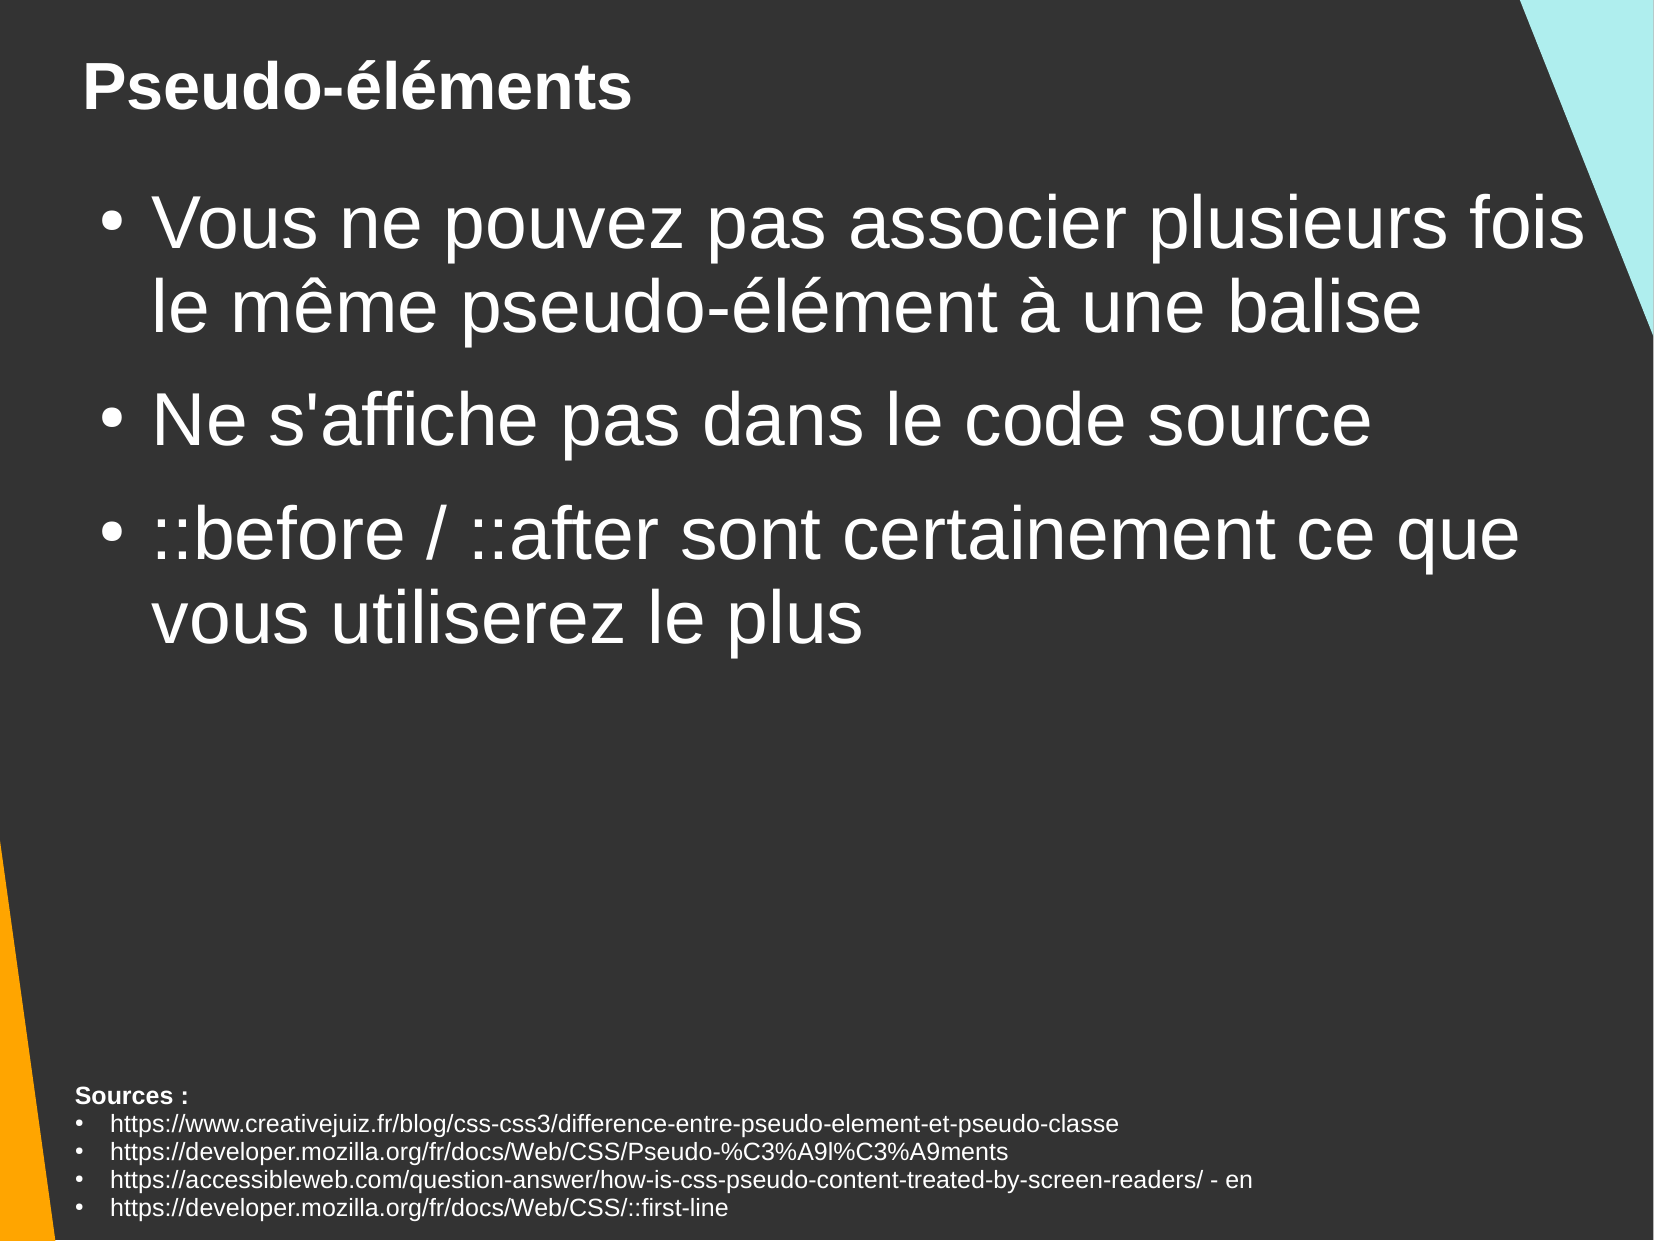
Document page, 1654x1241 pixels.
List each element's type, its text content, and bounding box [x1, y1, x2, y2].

text_box [0, 840, 56, 1241]
text_box Sources : https://www.creativejuiz.fr/blog/css-css3/difference-entre-pseudo-element-et-pseudo-classe https://developer.mozilla.org/fr/docs/Web/CSS/Pseudo-%C3%A9l%C3%A9ments https://accessibleweb.com/question-answer/how-is-css-pseudo-content-treated-by-screen-readers/ - en https://developer.mozilla.org/fr/docs/Web/CSS/::first-line [60, 1074, 1546, 1241]
title Pseudo-éléments [82, 49, 1571, 152]
list Vous ne pouvez pas associer plusieurs fois le même pseudo-élément à une balise Ne s'affiche pas dans le code source ::before / ::after sont certainement ce que vous utiliserez le plus [80, 180, 1605, 922]
text_box [1519, 0, 1654, 338]
